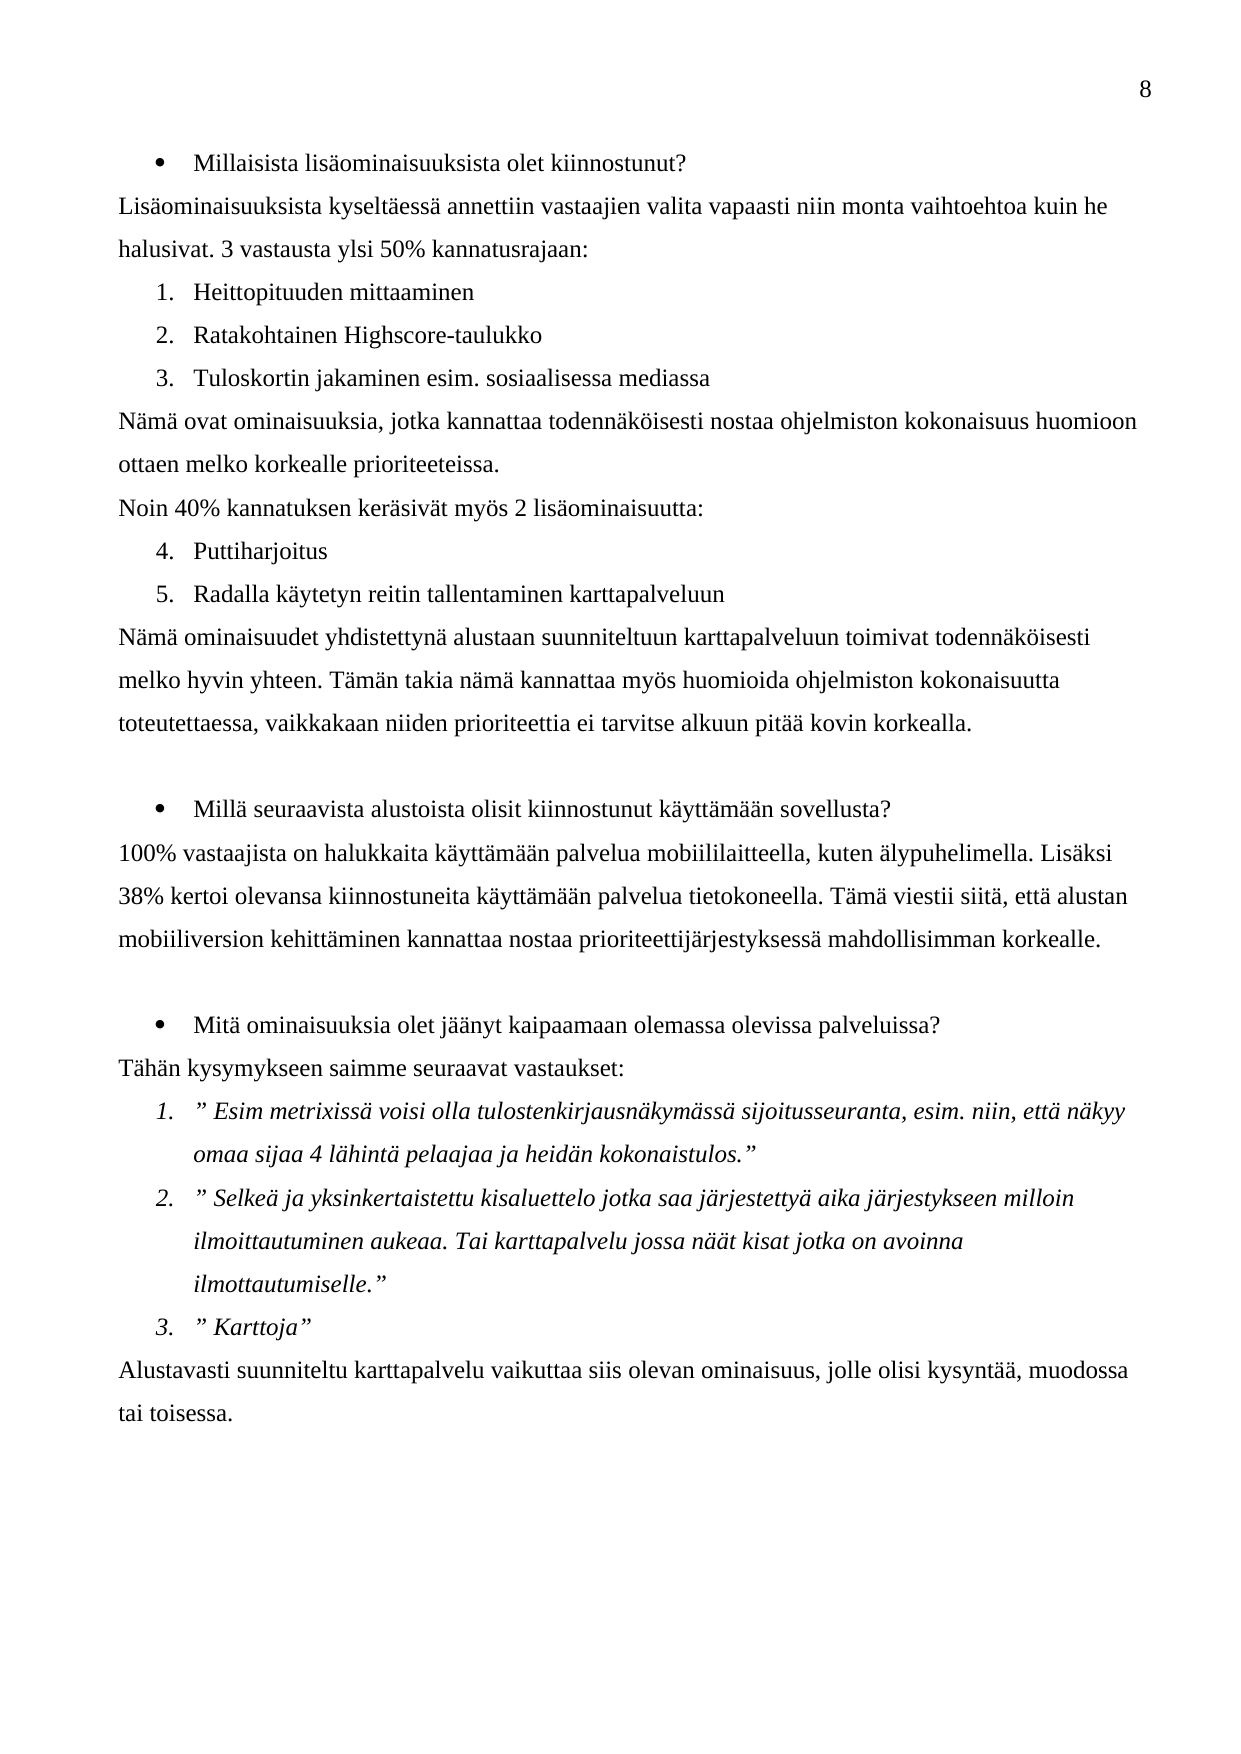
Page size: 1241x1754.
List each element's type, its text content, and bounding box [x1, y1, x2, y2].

text Alustavasti suunniteltu karttapalvelu vaikuttaa siis olevan ominaisuus, jolle olisi kysyntää, muodossa tai toisessa. [118, 1355, 1152, 1427]
list Tuloskortin jakaminen esim. sosiaalisessa mediassa [156, 363, 1152, 392]
list ” Esim metrixissä voisi olla tulostenkirjausnäkymässä sijoitusseuranta, esim. niin, että näkyy omaa sijaa 4 lähintä pelaajaa ja heidän kokonaistulos.” [156, 1096, 1152, 1168]
list Mitä ominaisuuksia olet jäänyt kaipaamaan olemassa olevissa palveluissa? [156, 1010, 1152, 1039]
list ” Karttoja” [156, 1312, 1152, 1341]
text Tähän kysymykseen saimme seuraavat vastaukset: [118, 1053, 1152, 1082]
text Nämä ominaisuudet yhdistettynä alustaan suunniteltuun karttapalveluun toimivat todennäköisesti melko hyvin yhteen. Tämän takia nämä kannattaa myös huomioida ohjelmiston kokonaisuutta toteutettaessa, vaikkakaan niiden prioriteettia ei tarvitse alkuun pitää kovin korkealla. [118, 622, 1152, 737]
list Puttiharjoitus [156, 536, 1152, 564]
list Millä seuraavista alustoista olisit kiinnostunut käyttämään sovellusta? [156, 794, 1152, 823]
list Millaisista lisäominaisuuksista olet kiinnostunut? [156, 148, 1152, 176]
text Noin 40% kannatuksen keräsivät myös 2 lisäominaisuutta: [118, 493, 1152, 521]
list Ratakohtainen Highscore-taulukko [156, 320, 1152, 349]
text ilmottautumiselle.” [193, 1269, 1152, 1298]
text 100% vastaajista on halukkaita käyttämään palvelua mobiililaitteella, kuten älypuhelimella. Lisäksi 38% kertoi olevansa kiinnostuneita käyttämään palvelua tietokoneella. Tämä viestii siitä, että alustan mobiiliversion kehittäminen kannattaa nostaa prioriteettijärjestyksessä mahdollisimman korkealle. [118, 838, 1152, 953]
list Heittopituuden mittaaminen [156, 277, 1152, 306]
text Nämä ovat ominaisuuksia, jotka kannattaa todennäköisesti nostaa ohjelmiston kokonaisuus huomioon ottaen melko korkealle prioriteeteissa. [118, 406, 1152, 478]
text Lisäominaisuuksista kyseltäessä annettiin vastaajien valita vapaasti niin monta vaihtoehtoa kuin he halusivat. 3 vastausta ylsi 50% kannatusrajaan: [118, 191, 1152, 263]
list ” Selkeä ja yksinkertaistettu kisaluettelo jotka saa järjestettyä aika järjestykseen milloin ilmoittautuminen aukeaa. Tai karttapalvelu jossa näät kisat jotka on avoinna [156, 1183, 1152, 1254]
list Radalla käytetyn reitin tallentaminen karttapalveluun [156, 579, 1152, 608]
